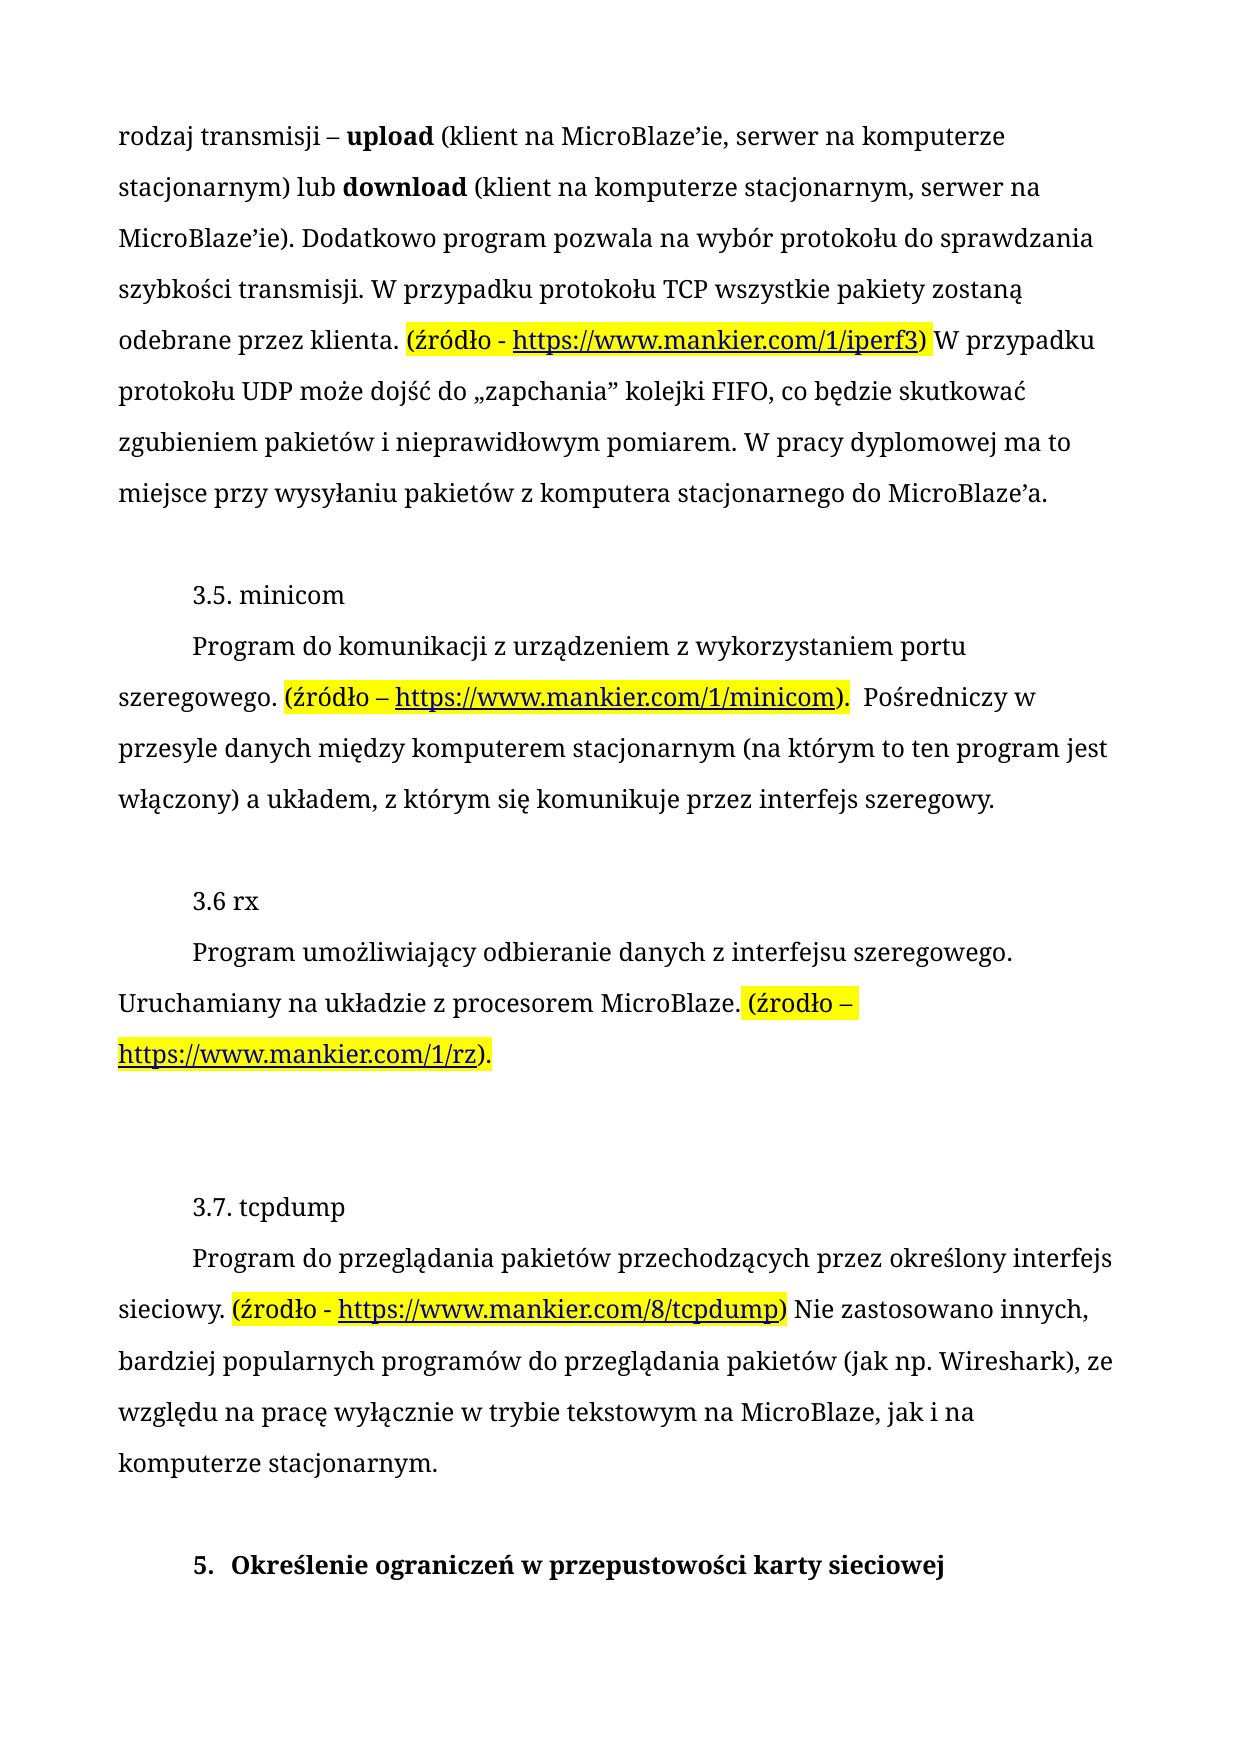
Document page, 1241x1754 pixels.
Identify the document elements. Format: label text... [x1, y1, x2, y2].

text Program do przeglądania pakietów przechodzących przez określony interfejs sieciowy. (źrodło - https://www.mankier.com/8/tcpdump) Nie zastosowano innych, bardziej popularnych programów do przeglądania pakietów (jak np. Wireshark), ze względu na pracę wyłącznie w trybie tekstowym na MicroBlaze, jak i na komputerze stacjonarnym. [118, 1241, 1122, 1479]
text 3.6 rx [118, 884, 1122, 918]
list Określenie ograniczeń w przepustowości karty sieciowej [193, 1547, 1122, 1581]
text 3.5. minicom [118, 577, 1122, 612]
text Program do komunikacji z urządzeniem z wykorzystaniem portu szeregowego. (źródło – https://www.mankier.com/1/minicom). Pośredniczy w przesyle danych między komputerem stacjonarnym (na którym to ten program jest włączony) a układem, z którym się komunikuje przez interfejs szeregowy. [118, 628, 1122, 816]
text 3.7. tcpdump [118, 1190, 1122, 1224]
text rodzaj transmisji – upload (klient na MicroBlaze’ie, serwer na komputerze stacjonarnym) lub download (klient na komputerze stacjonarnym, serwer na MicroBlaze’ie). Dodatkowo program pozwala na wybór protokołu do sprawdzania szybkości transmisji. W przypadku protokołu TCP wszystkie pakiety zostaną odebrane przez klienta. (źródło - https://www.mankier.com/1/iperf3) W przypadku protokołu UDP może dojść do „zapchania” kolejki FIFO, co będzie skutkować zgubieniem pakietów i nieprawidłowym pomiarem. W pracy dyplomowej ma to miejsce przy wysyłaniu pakietów z komputera stacjonarnego do MicroBlaze’a. [118, 118, 1122, 509]
text Program umożliwiający odbieranie danych z interfejsu szeregowego. Uruchamiany na układzie z procesorem MicroBlaze. (źrodło – https://www.mankier.com/1/rz). [118, 935, 1122, 1071]
